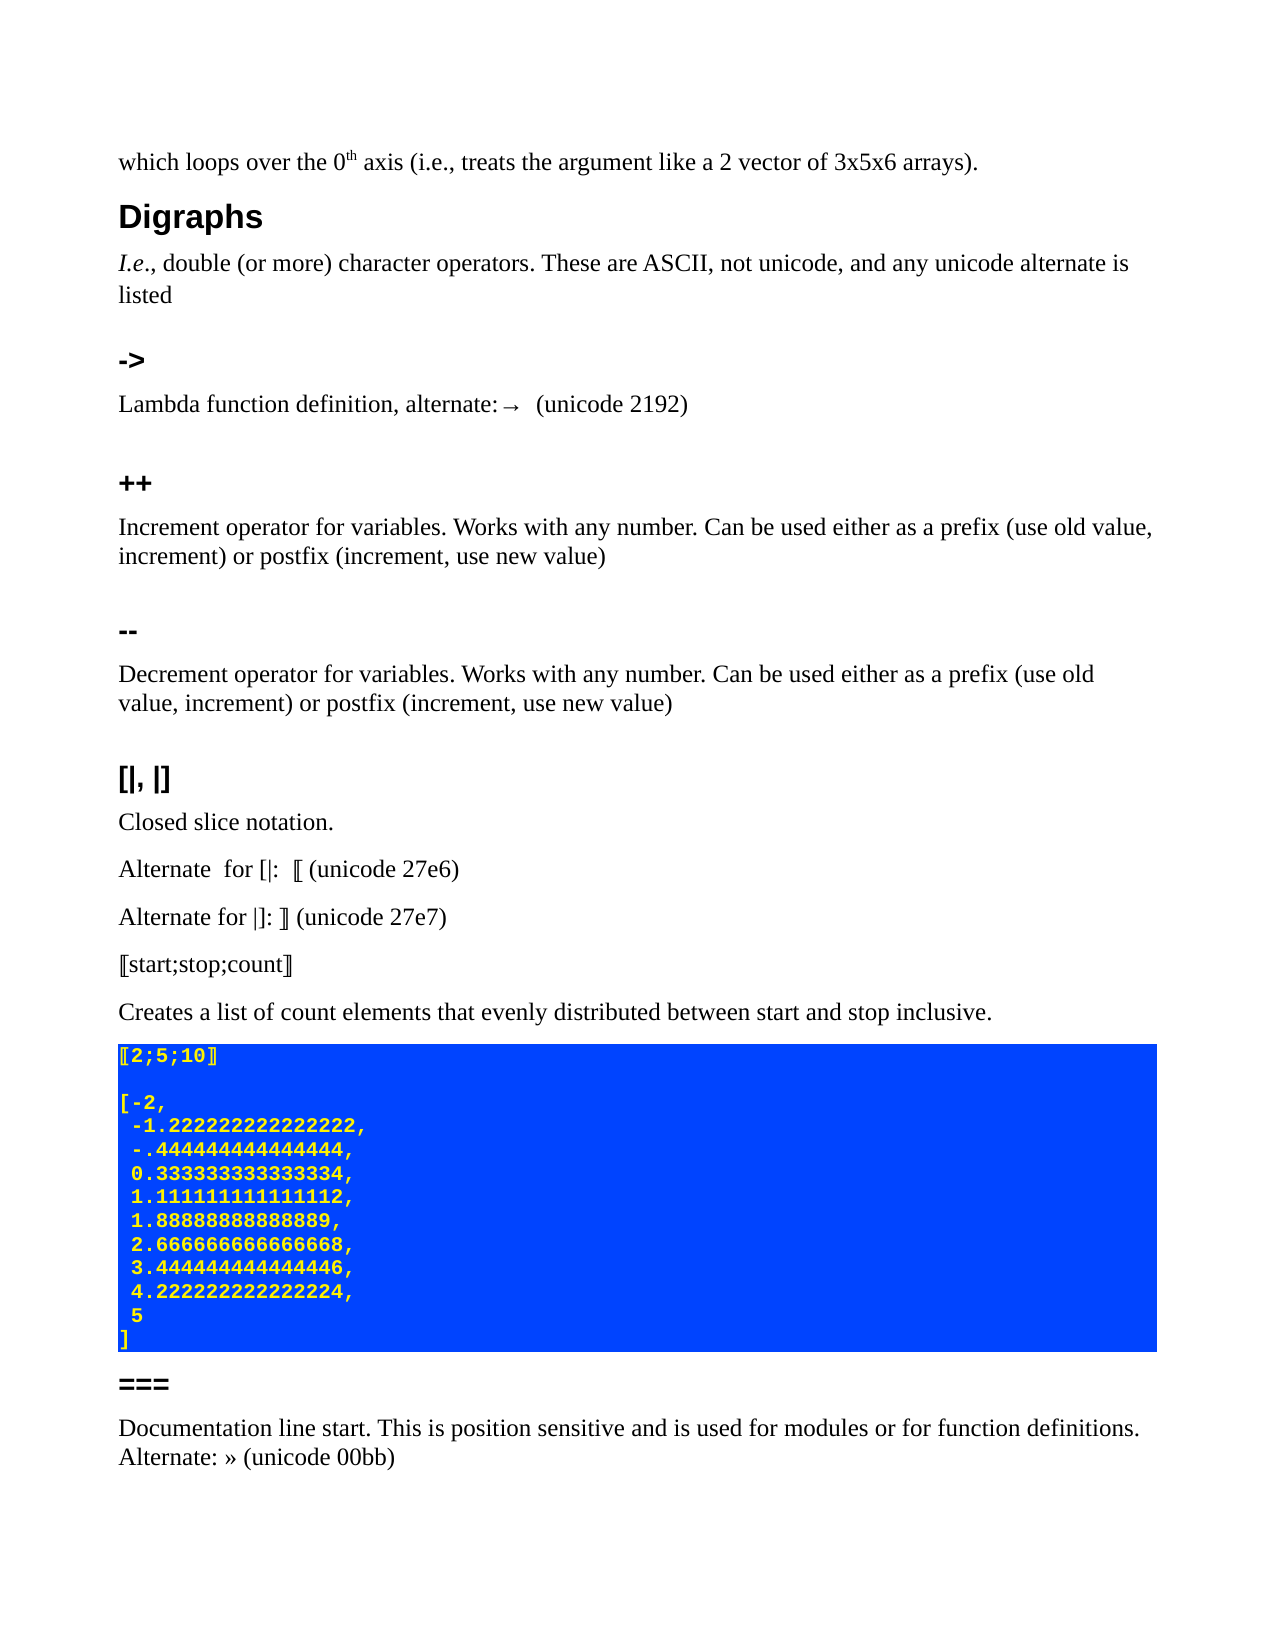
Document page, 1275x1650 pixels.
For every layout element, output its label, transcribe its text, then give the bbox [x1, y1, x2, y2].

subtitle Digraphs [118, 196, 1157, 235]
text I.e., double (or more) character operators. These are ASCII, not unicode, and any unicode alternate is listed [118, 248, 1157, 309]
text Decrement operator for variables. Works with any number. Can be used either as a prefix (use old value, increment) or postfix (increment, use new value) [118, 659, 1157, 746]
text ⟦start;stop;count⟧ [118, 949, 1157, 978]
text Alternate for |]: ⟧ (unicode 27e7) [118, 902, 1157, 931]
text Alternate for [|: ⟦ (unicode 27e6) [118, 854, 1157, 883]
text 5 [118, 1305, 1157, 1328]
text Closed slice notation. [118, 807, 1157, 835]
text which loops over the 0th axis (i.e., treats the argument like a 2 vector of 3x5x6 arrays). [118, 147, 1157, 176]
text -1.222222222222222, [118, 1116, 1157, 1139]
text -.444444444444444, [118, 1139, 1157, 1163]
subtitle ++ [118, 432, 1157, 500]
subtitle -> [118, 343, 1157, 377]
subtitle === [118, 1367, 1157, 1400]
text ⟦2;5;10⟧ [-2, [118, 1044, 1157, 1116]
text Increment operator for variables. Works with any number. Can be used either as a prefix (use old value, increment) or postfix (increment, use new value) [118, 512, 1157, 599]
text 0.333333333333334, [118, 1163, 1157, 1186]
text 4.222222222222224, [118, 1281, 1157, 1305]
text Documentation line start. This is position sensitive and is used for modules or for function definitions. Alternate: » (unicode 00bb) [118, 1413, 1157, 1470]
subtitle [|, |] [118, 760, 1157, 794]
text Creates a list of count elements that evenly distributed between start and stop inclusive. [118, 997, 1157, 1026]
text 1.111111111111112, [118, 1186, 1157, 1210]
text ] [118, 1328, 1157, 1352]
text 2.666666666666668, [118, 1234, 1157, 1257]
subtitle -- [118, 613, 1157, 647]
text 1.88888888888889, [118, 1210, 1157, 1234]
text Lambda function definition, alternate:→ (unicode 2192) [118, 389, 1157, 418]
text 3.444444444444446, [118, 1257, 1157, 1281]
